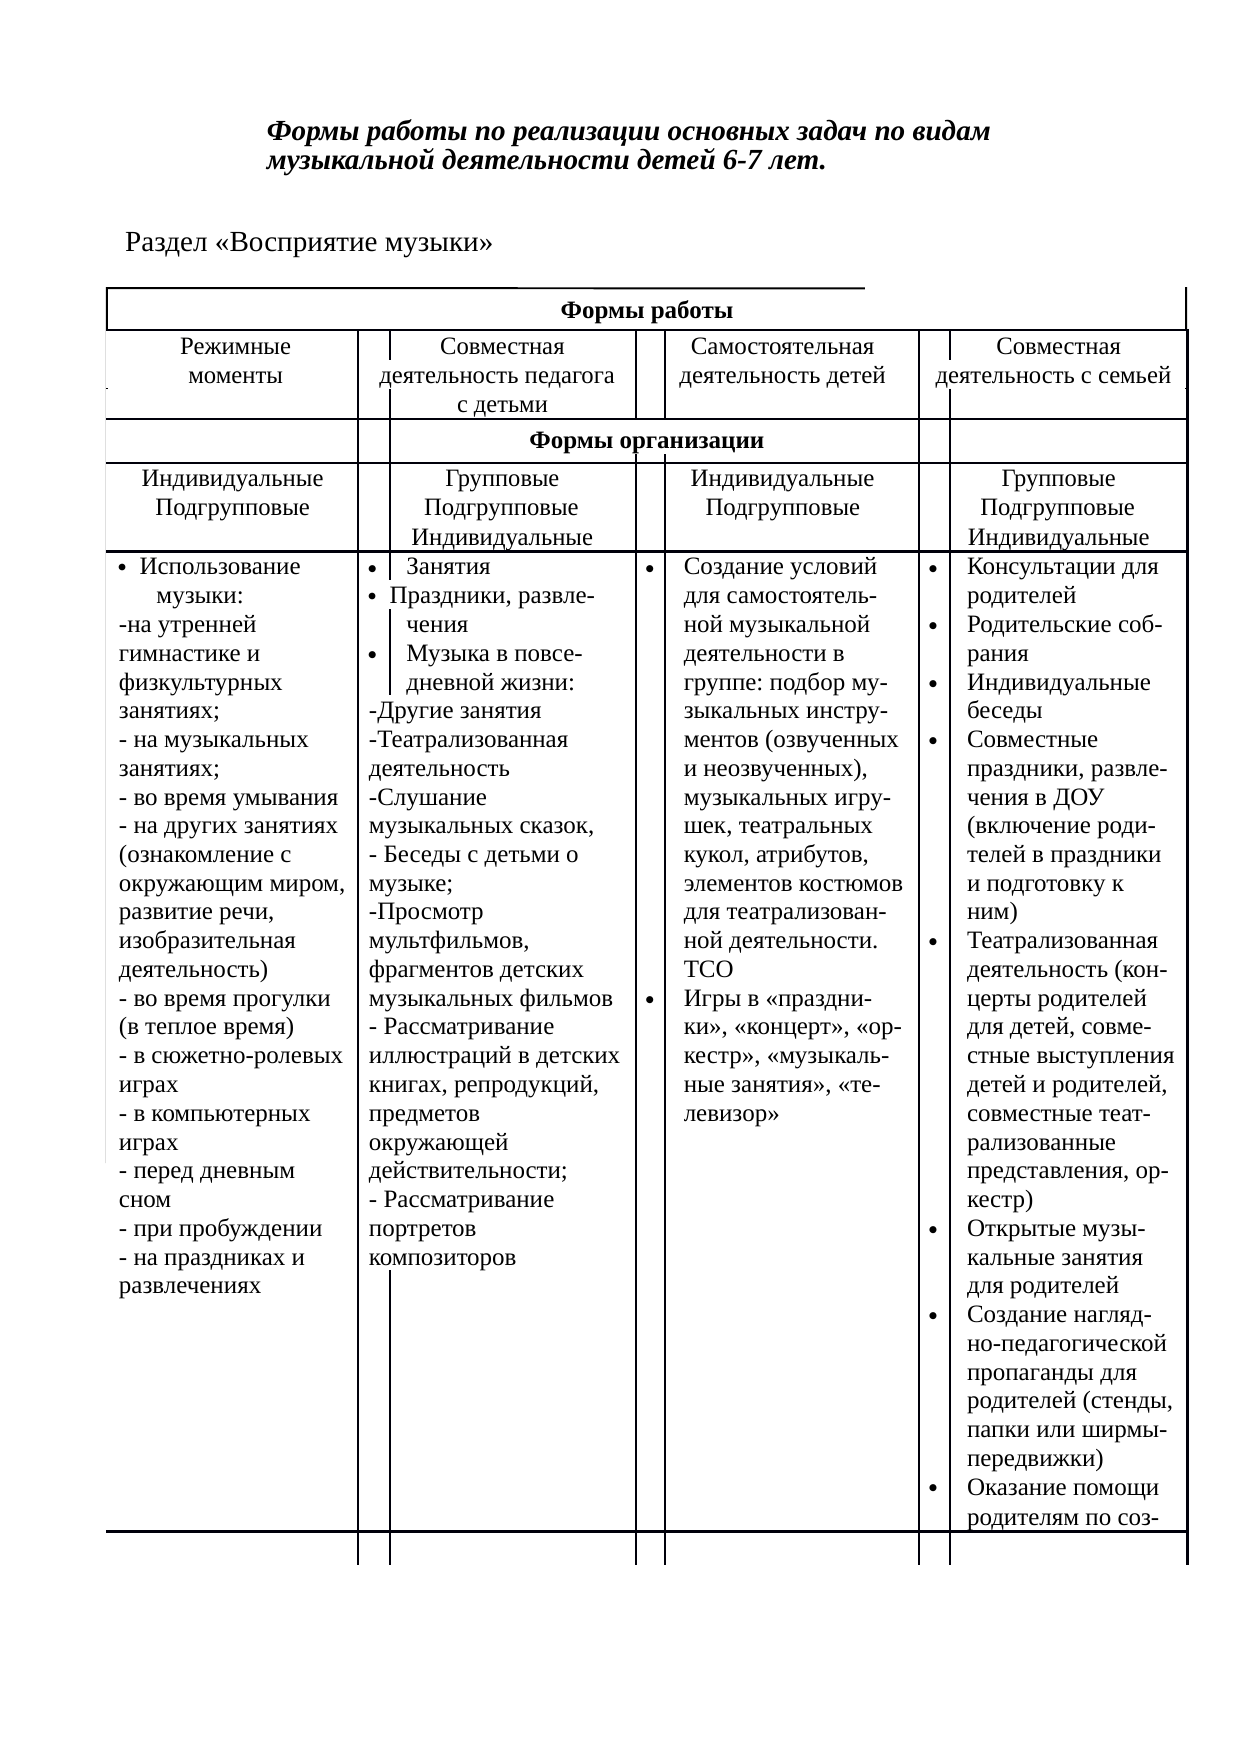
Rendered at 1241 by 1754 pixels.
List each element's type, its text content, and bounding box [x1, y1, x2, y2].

table_cell [106, 1328, 357, 1357]
table_cell [666, 1385, 918, 1414]
table_cell [920, 580, 949, 609]
table_cell [920, 839, 949, 868]
table_cell [920, 1357, 949, 1385]
table_cell - Рассматривание [359, 1011, 635, 1040]
table_cell [920, 1098, 949, 1127]
table_cell деятельность с семьей [920, 360, 1186, 388]
table_cell [920, 753, 949, 782]
table_cell [391, 1270, 635, 1299]
table_cell [637, 1213, 664, 1242]
table_cell  [920, 609, 949, 638]
table_cell [920, 695, 949, 724]
table_cell [666, 1242, 918, 1270]
table_cell левизор» [666, 1098, 918, 1127]
table_cell деятельность педагога [359, 360, 635, 388]
table_cell [666, 1328, 918, 1357]
table_cell шек, театральных [666, 810, 918, 839]
table_cell [951, 1533, 1186, 1565]
table_cell передвижки) [951, 1443, 1186, 1472]
table_cell - при пробуждении [106, 1213, 357, 1242]
table_cell (включение роди- [951, 810, 1186, 839]
table_cell родителей [951, 580, 1186, 609]
table_cell [359, 464, 389, 492]
table_cell [391, 1328, 635, 1357]
table_cell [359, 454, 389, 462]
table_cell деятельность детей [666, 360, 918, 388]
table_cell музыкальных фильмов [359, 983, 635, 1011]
table_cell [637, 1270, 664, 1299]
table_cell [920, 1414, 949, 1443]
table_cell и подготовку к [951, 868, 1186, 897]
table_cell детей и родителей, [951, 1069, 1186, 1098]
table_cell - на праздниках и [106, 1242, 357, 1270]
table_cell ной деятельности. [666, 925, 918, 954]
table_cell [637, 1385, 664, 1414]
table_cell но-педагогической [951, 1328, 1186, 1357]
table_cell [666, 1299, 918, 1328]
table_cell [920, 1069, 949, 1098]
table_cell Игры в «праздни- [666, 983, 918, 1011]
table_cell [637, 1414, 664, 1443]
table_cell беседы [951, 695, 1186, 724]
table_cell Подгрупповые [666, 492, 918, 521]
table_cell [666, 389, 918, 418]
table_cell [637, 638, 664, 667]
table_cell [920, 954, 949, 983]
table_cell (в теплое время) [106, 1011, 357, 1040]
table_cell [359, 1443, 389, 1472]
table_cell -Театрализованная [359, 724, 635, 753]
table_cell сном [106, 1184, 357, 1213]
table_cell [637, 454, 664, 462]
table_cell музыке; [359, 868, 635, 897]
table_cell [920, 897, 949, 925]
text Формы работы по реализации основных задач по видам музыкальной деятельности детей 6-7 лет. [267, 117, 1121, 175]
table_cell моменты [106, 360, 357, 388]
table_cell  [637, 553, 664, 580]
table_cell [637, 724, 664, 753]
table_cell [637, 925, 664, 954]
table_cell родителей (стенды, [951, 1385, 1186, 1414]
table_cell кестр) [951, 1184, 1186, 1213]
table_cell [391, 1385, 635, 1414]
table_cell  [920, 724, 949, 753]
table_cell [666, 1533, 918, 1565]
table_cell стные выступления [951, 1040, 1186, 1069]
table_cell [391, 454, 635, 462]
table_cell ментов (озвученных [666, 724, 918, 753]
table_cell Индивидуальные [106, 464, 357, 492]
table_cell Групповые [391, 464, 635, 492]
table_cell деятельности в [666, 638, 918, 667]
table_cell развлечениях [106, 1270, 357, 1299]
table_cell [637, 1184, 664, 1213]
table_cell деятельность [359, 753, 635, 782]
table_cell [106, 1299, 357, 1328]
table_header [637, 331, 664, 360]
table_header [359, 331, 389, 360]
table_cell Открытые музы- [951, 1213, 1186, 1242]
table_cell [359, 1270, 389, 1299]
table_cell праздники, развле- [951, 753, 1186, 782]
table_cell для детей, совме- [951, 1011, 1186, 1040]
table_cell занятиях; [106, 695, 357, 724]
table_cell [637, 1155, 664, 1184]
table_cell [359, 492, 389, 521]
table_cell  [637, 983, 664, 1011]
table_cell [359, 1328, 389, 1357]
table_cell [637, 1500, 664, 1530]
table_cell изобразительная [106, 925, 357, 954]
table_cell [391, 1414, 635, 1443]
table_cell  Использование [106, 553, 357, 580]
table_cell окружающей [359, 1127, 635, 1155]
table_cell [359, 1414, 389, 1443]
table_cell [666, 1414, 918, 1443]
table_cell [637, 1472, 664, 1500]
text Формы работы [560, 295, 1188, 324]
table_cell [106, 1357, 357, 1385]
table_cell деятельность) [106, 954, 357, 983]
table_cell представления, ор- [951, 1155, 1186, 1184]
table_cell [637, 1127, 664, 1155]
table_cell [920, 389, 949, 418]
table_cell предметов [359, 1098, 635, 1127]
table_cell - в компьютерных [106, 1098, 357, 1127]
table_cell группе: подбор му- [666, 667, 918, 695]
table_cell [920, 1385, 949, 1414]
table_cell [920, 420, 949, 454]
table_cell ные занятия», «те- [666, 1069, 918, 1098]
table_cell [637, 492, 664, 521]
table_cell Театрализованная [951, 925, 1186, 954]
table_cell - во время умывания [106, 782, 357, 810]
table_cell деятельность (кон- [951, 954, 1186, 983]
table_cell [359, 1500, 389, 1530]
table_cell [637, 609, 664, 638]
table_cell для театрализован- [666, 897, 918, 925]
table_cell ки», «концерт», «ор- [666, 1011, 918, 1040]
table_cell [920, 1011, 949, 1040]
table_cell [637, 1040, 664, 1069]
table_cell развитие речи, [106, 897, 357, 925]
table_cell [637, 897, 664, 925]
table_cell [666, 521, 918, 550]
table_cell фрагментов детских [359, 954, 635, 983]
table_cell мультфильмов, [359, 925, 635, 954]
table_cell [666, 1184, 918, 1213]
table_cell играх [106, 1127, 357, 1155]
table_cell Создание условий [666, 553, 918, 580]
table_cell  [359, 638, 389, 667]
table_cell - в сюжетно-ролевых [106, 1040, 357, 1069]
table_cell -на утренней [106, 609, 357, 638]
table_cell портретов [359, 1213, 635, 1242]
table_cell дневной жизни: [391, 667, 635, 695]
table_cell [637, 464, 664, 492]
table_cell [920, 868, 949, 897]
table_cell ной музыкальной [666, 609, 918, 638]
table_cell иллюстраций в детских [359, 1040, 635, 1069]
table_cell [106, 454, 357, 462]
table_cell [666, 1213, 918, 1242]
table_cell [637, 521, 664, 550]
table_cell музыки: [106, 580, 357, 609]
table_cell [666, 454, 918, 462]
table_cell [106, 1533, 357, 1565]
table_cell [666, 1270, 918, 1299]
table_cell [637, 1357, 664, 1385]
table_cell папки или ширмы- [951, 1414, 1186, 1443]
table_cell окружающим миром, [106, 868, 357, 897]
table_cell [391, 1533, 635, 1565]
table_cell [920, 492, 949, 521]
table_cell Индивидуальные [951, 521, 1186, 550]
table_cell [359, 420, 389, 454]
table_cell ТСО [666, 954, 918, 983]
table_cell -Другие занятия [359, 695, 635, 724]
table_cell  [920, 1299, 949, 1328]
table_cell зыкальных инстру- [666, 695, 918, 724]
table_cell  [920, 925, 949, 954]
table_cell [666, 1443, 918, 1472]
table_cell и неозвученных), [666, 753, 918, 782]
table_cell [359, 389, 389, 418]
table_cell кальные занятия [951, 1242, 1186, 1270]
table_cell [920, 1127, 949, 1155]
table_cell для родителей [951, 1270, 1186, 1299]
table_cell Музыка в повсе- [391, 638, 635, 667]
table_cell [637, 839, 664, 868]
table_cell Родительские соб- [951, 609, 1186, 638]
table_cell Индивидуальные [391, 521, 635, 550]
table_cell Оказание помощи [951, 1472, 1186, 1500]
table_cell совместные теат- [951, 1098, 1186, 1127]
table_cell Подгрупповые [106, 492, 357, 521]
table_cell [920, 810, 949, 839]
table_cell церты родителей [951, 983, 1186, 1011]
table_cell чения в ДОУ [951, 782, 1186, 810]
table_cell [359, 1385, 389, 1414]
table_cell [920, 1443, 949, 1472]
table_cell [637, 1533, 664, 1565]
table_cell [637, 868, 664, 897]
table_cell [359, 667, 389, 695]
table_cell - на других занятиях [106, 810, 357, 839]
table_cell [920, 1242, 949, 1270]
table_cell  Праздники, развле- [359, 580, 635, 609]
table_cell [637, 1443, 664, 1472]
table_cell [920, 464, 949, 492]
table_cell [637, 810, 664, 839]
table_cell [637, 1328, 664, 1357]
table_cell кестр», «музыкаль- [666, 1040, 918, 1069]
table_cell для самостоятель- [666, 580, 918, 609]
table_cell [920, 1184, 949, 1213]
table_cell [951, 389, 1186, 418]
table_cell [637, 667, 664, 695]
table_cell  [920, 667, 949, 695]
table_cell кукол, атрибутов, [666, 839, 918, 868]
table_cell [637, 782, 664, 810]
table_cell [666, 1127, 918, 1155]
table_cell [106, 1472, 357, 1500]
table_cell - на музыкальных [106, 724, 357, 753]
table_cell ним) [951, 897, 1186, 925]
table_cell Занятия [391, 553, 635, 580]
table_cell Групповые [951, 464, 1186, 492]
table_cell телей в праздники [951, 839, 1186, 868]
table_cell [359, 1357, 389, 1385]
table_cell - во время прогулки [106, 983, 357, 1011]
table_cell композиторов [359, 1242, 635, 1270]
table_cell [391, 1357, 635, 1385]
table_cell [106, 389, 357, 418]
table_cell [920, 1533, 949, 1565]
table_cell [637, 360, 664, 388]
table_cell элементов костюмов [666, 868, 918, 897]
table_cell [920, 1040, 949, 1069]
text Раздел «Восприятие музыки» [125, 224, 1188, 258]
table_cell [920, 983, 949, 1011]
table_cell [637, 954, 664, 983]
table_cell - Рассматривание [359, 1184, 635, 1213]
table_cell  [920, 553, 949, 580]
table_cell гимнастике и [106, 638, 357, 667]
table_cell (ознакомление с [106, 839, 357, 868]
table_cell [666, 1155, 918, 1184]
table_cell Создание нагляд- [951, 1299, 1186, 1328]
table_cell занятиях; [106, 753, 357, 782]
table_cell Подгрупповые [951, 492, 1186, 521]
table_cell - Беседы с детьми о [359, 839, 635, 868]
table_cell [637, 1098, 664, 1127]
table_cell [666, 1357, 918, 1385]
table_cell Индивидуальные [666, 464, 918, 492]
table_cell [920, 1328, 949, 1357]
table_cell с детьми [391, 389, 635, 418]
table_cell [359, 521, 389, 550]
table_cell [391, 1299, 635, 1328]
table_cell [666, 1500, 918, 1530]
table_cell [951, 454, 1186, 462]
table_cell [920, 454, 949, 462]
table_cell Совместные [951, 724, 1186, 753]
table_cell музыкальных сказок, [359, 810, 635, 839]
table_cell рания [951, 638, 1186, 667]
table_cell [637, 1069, 664, 1098]
table_cell [106, 1385, 357, 1414]
table_cell [920, 1270, 949, 1299]
table_cell [920, 1155, 949, 1184]
table_cell Подгрупповые [391, 492, 635, 521]
table_cell [359, 1533, 389, 1565]
table_cell [666, 1472, 918, 1500]
table_cell  [359, 553, 389, 580]
table_cell рализованные [951, 1127, 1186, 1155]
table_cell [359, 609, 389, 638]
table_cell [637, 1011, 664, 1040]
table_cell [951, 420, 1186, 454]
table_cell действительности; [359, 1155, 635, 1184]
table_header Режимные [106, 331, 357, 360]
table_header Совместная [951, 331, 1186, 360]
table_cell Индивидуальные [951, 667, 1186, 695]
table_cell играх [106, 1069, 357, 1098]
table_cell [920, 1500, 949, 1530]
table_cell [920, 638, 949, 667]
table_cell [391, 1472, 635, 1500]
table_header Совместная [391, 331, 635, 360]
table_cell [106, 1414, 357, 1443]
table_cell [637, 1242, 664, 1270]
table_cell книгах, репродукций, [359, 1069, 635, 1098]
table_cell [359, 1472, 389, 1500]
table_cell [637, 1299, 664, 1328]
table_header [920, 331, 949, 360]
table_cell [359, 1299, 389, 1328]
table_cell - перед дневным [106, 1155, 357, 1184]
table_cell [106, 420, 357, 454]
table_header Самостоятельная [666, 331, 918, 360]
table_cell [391, 1500, 635, 1530]
table_cell -Слушание [359, 782, 635, 810]
table_cell [106, 1500, 357, 1530]
table_cell [920, 782, 949, 810]
table_cell Консультации для [951, 553, 1186, 580]
table_cell родителям по соз- [951, 1500, 1186, 1530]
table_cell чения [391, 609, 635, 638]
table_cell -Просмотр [359, 897, 635, 925]
table_cell  [920, 1472, 949, 1500]
table_cell Формы организации [391, 420, 918, 454]
table_cell [391, 1443, 635, 1472]
table_cell [920, 521, 949, 550]
table_cell пропаганды для [951, 1357, 1186, 1385]
table_cell музыкальных игру- [666, 782, 918, 810]
table_cell [637, 389, 664, 418]
table_cell физкультурных [106, 667, 357, 695]
table_cell [637, 753, 664, 782]
table_cell [106, 1443, 357, 1472]
table_cell [637, 580, 664, 609]
table_cell [637, 695, 664, 724]
table_cell [106, 521, 357, 550]
table_cell  [920, 1213, 949, 1242]
